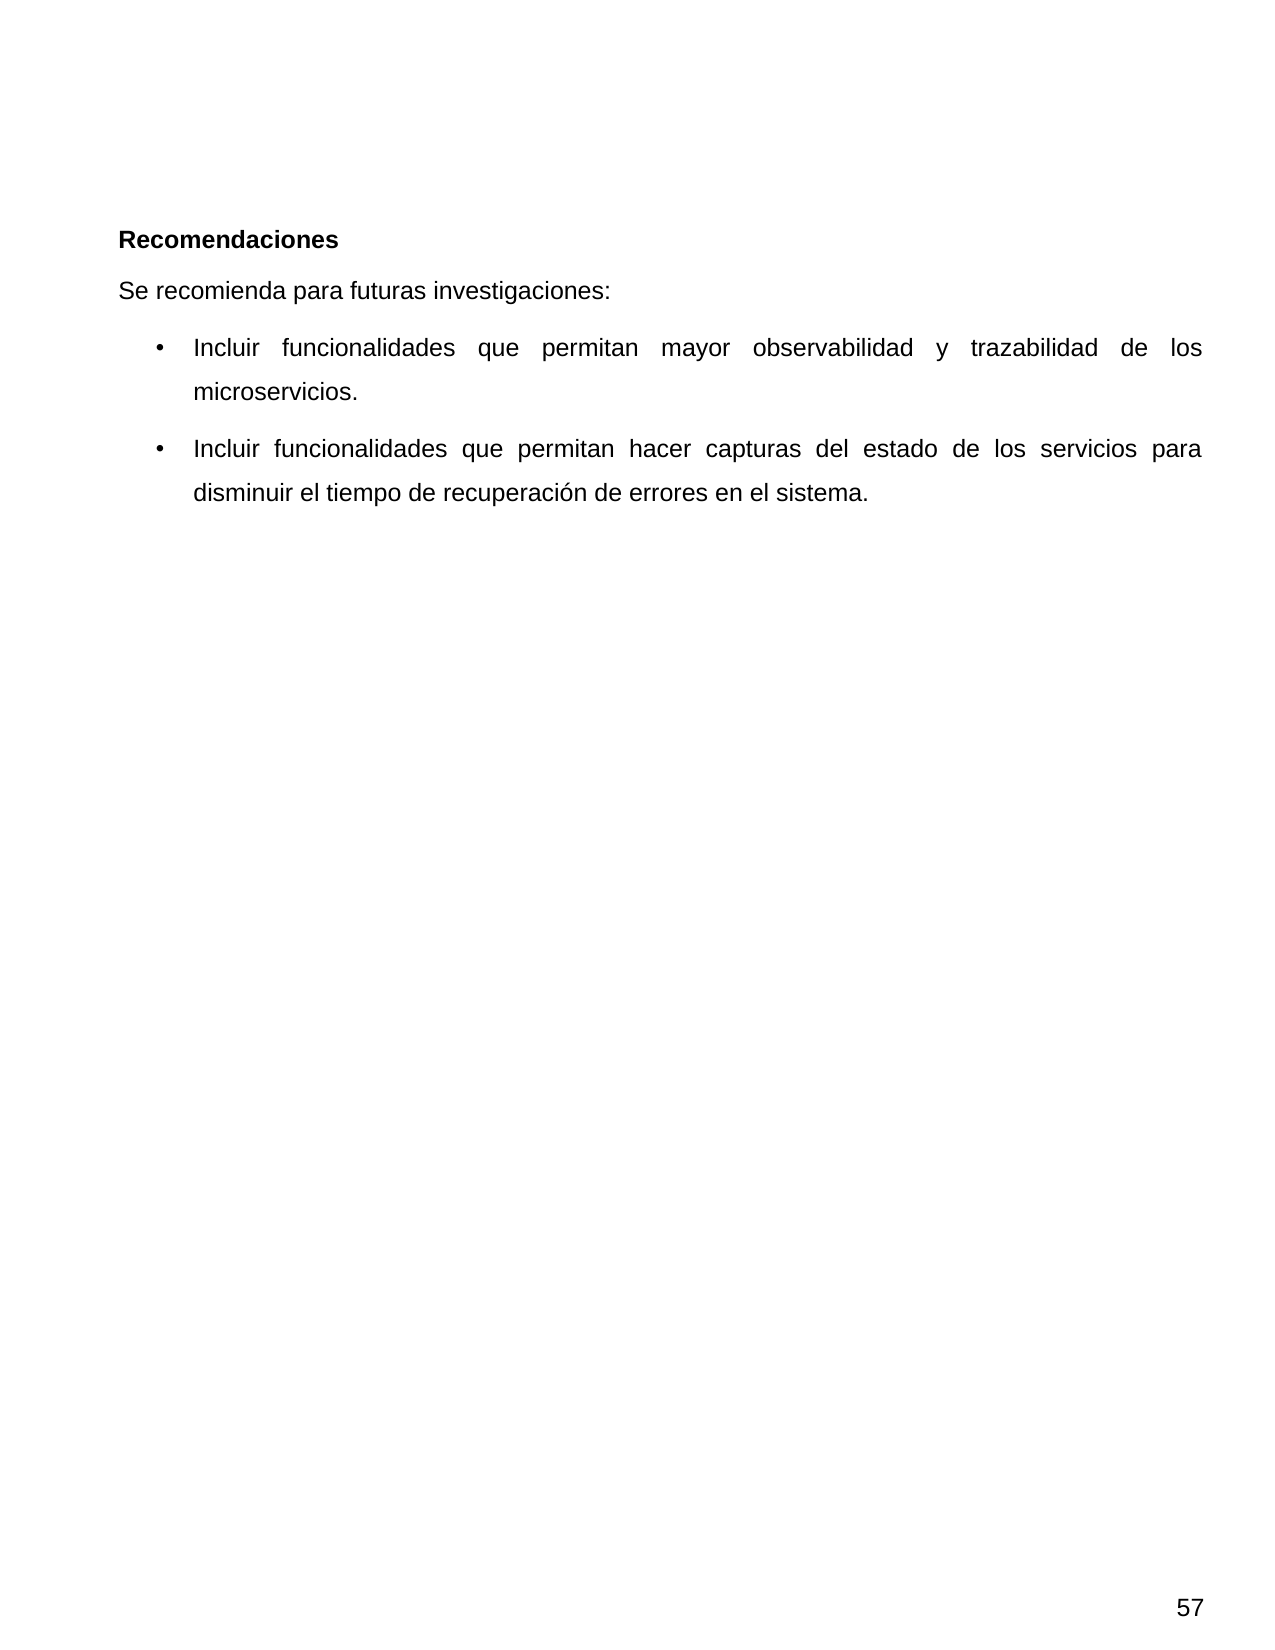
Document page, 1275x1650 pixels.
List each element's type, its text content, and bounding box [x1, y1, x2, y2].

text Se recomienda para futuras investigaciones: [118, 276, 1204, 304]
list Incluir funcionalidades que permitan hacer capturas del estado de los servicios para disminuir el tiempo de recuperación de errores en el sistema. [156, 434, 1204, 506]
subtitle Recomendaciones [118, 225, 1204, 254]
list Incluir funcionalidades que permitan mayor observabilidad y trazabilidad de los microservicios. [156, 333, 1204, 405]
